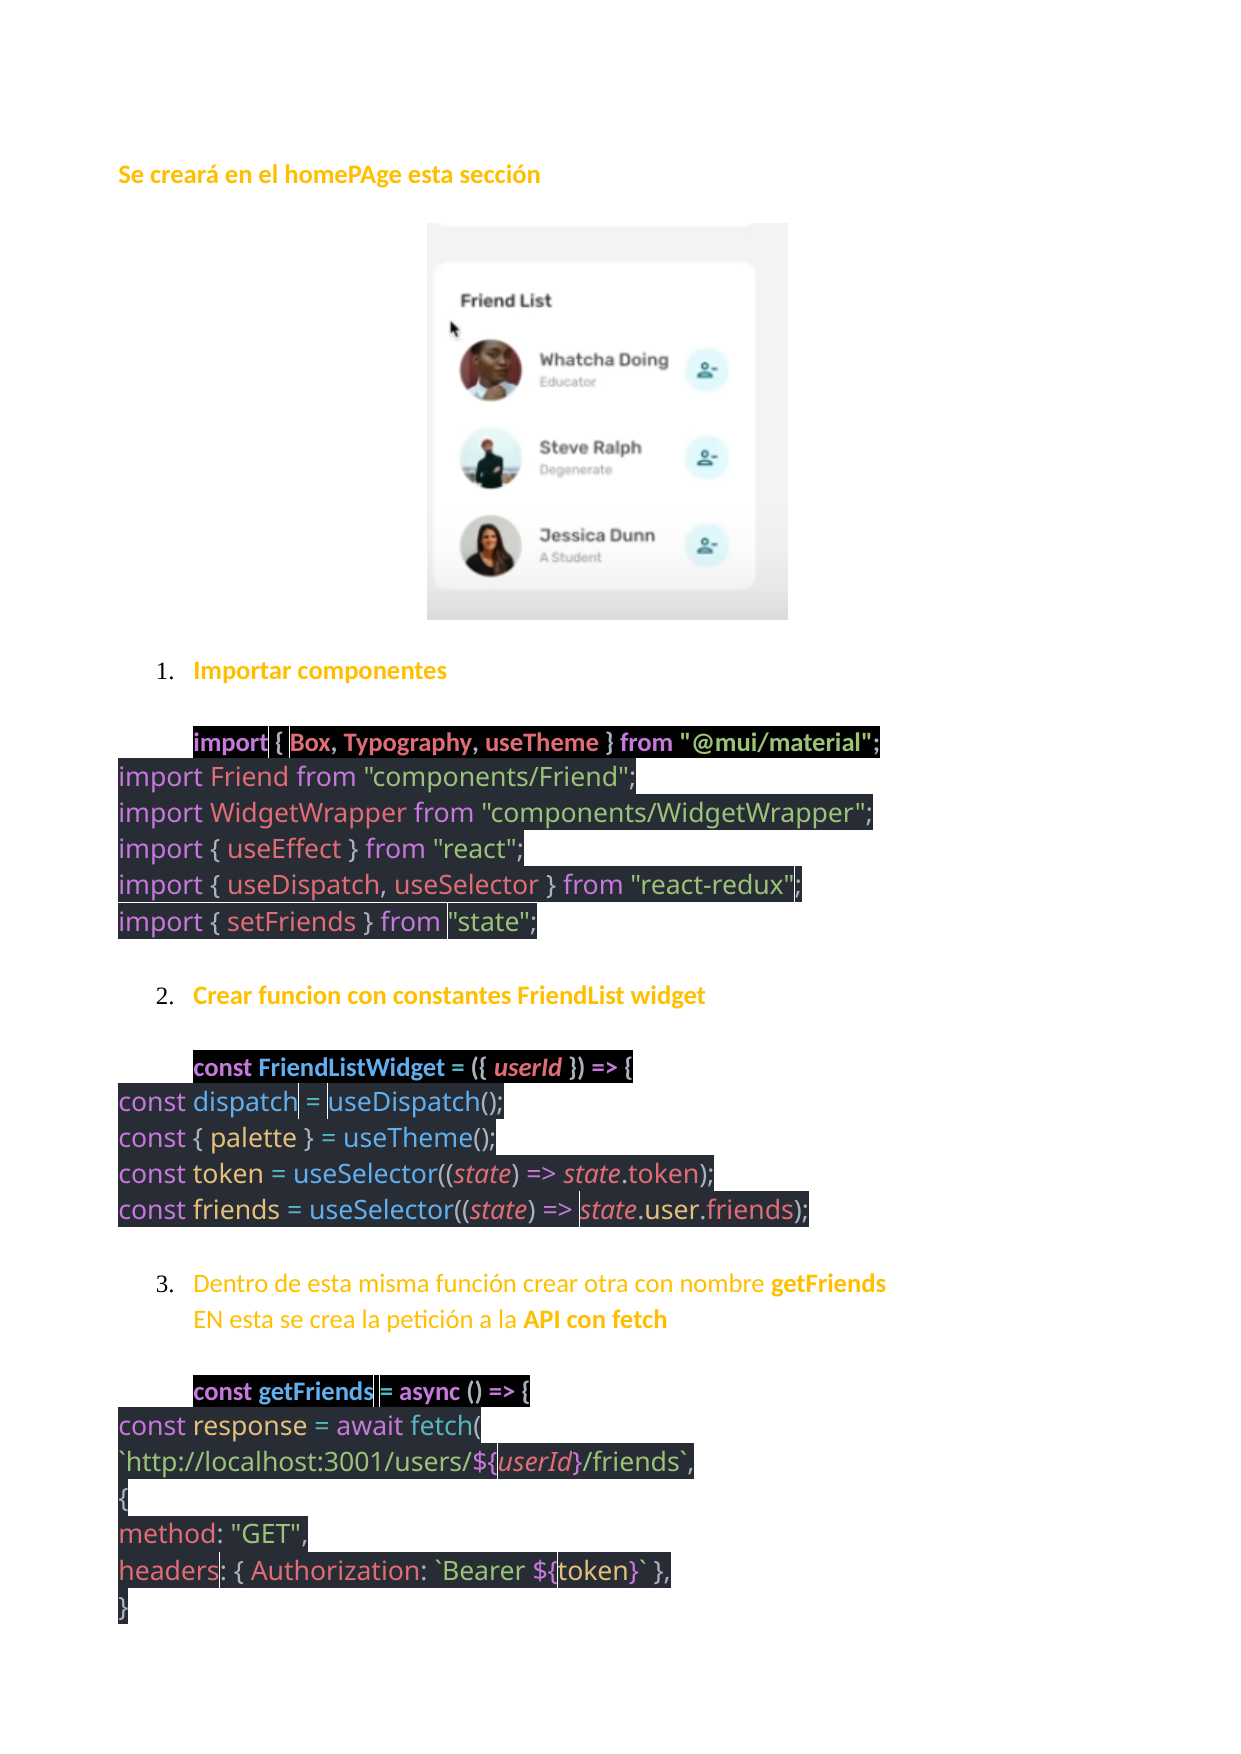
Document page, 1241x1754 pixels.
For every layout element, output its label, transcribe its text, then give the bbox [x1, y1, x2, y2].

list Dentro de esta misma función crear otra con nombre getFriends EN esta se crea la petición a la API con fetch const getFriends = async () => { [156, 1263, 1175, 1407]
text import { setFriends } from "state"; [118, 902, 1175, 975]
text import Friend from "components/Friend"; [118, 758, 1175, 794]
list Importar componentes import { Box, Typography, useTheme } from "@mui/material"; [156, 650, 1175, 758]
text const response = await fetch( [118, 1407, 1175, 1443]
text import WidgetWrapper from "components/WidgetWrapper"; [118, 794, 1175, 830]
text { [118, 1479, 1175, 1516]
text Se creará en el homePAge esta sección [118, 118, 1175, 190]
list Crear funcion con constantes FriendList widget const FriendListWidget = ({ userId }) => { [156, 975, 1175, 1083]
text headers: { Authorization: `Bearer ${token}` }, [118, 1552, 1175, 1588]
text import { useDispatch, useSelector } from "react-redux"; [118, 866, 1175, 902]
text import { useEffect } from "react"; [118, 830, 1175, 866]
picture [427, 223, 788, 620]
text `http://localhost:3001/users/${userId}/friends`, [118, 1443, 1175, 1479]
text method: "GET", [118, 1516, 1175, 1552]
text const { palette } = useTheme(); [118, 1119, 1175, 1155]
text const dispatch = useDispatch(); [118, 1083, 1175, 1119]
text const friends = useSelector((state) => state.user.friends); [118, 1191, 1175, 1263]
text const token = useSelector((state) => state.token); [118, 1155, 1175, 1191]
text } [118, 1588, 1175, 1624]
